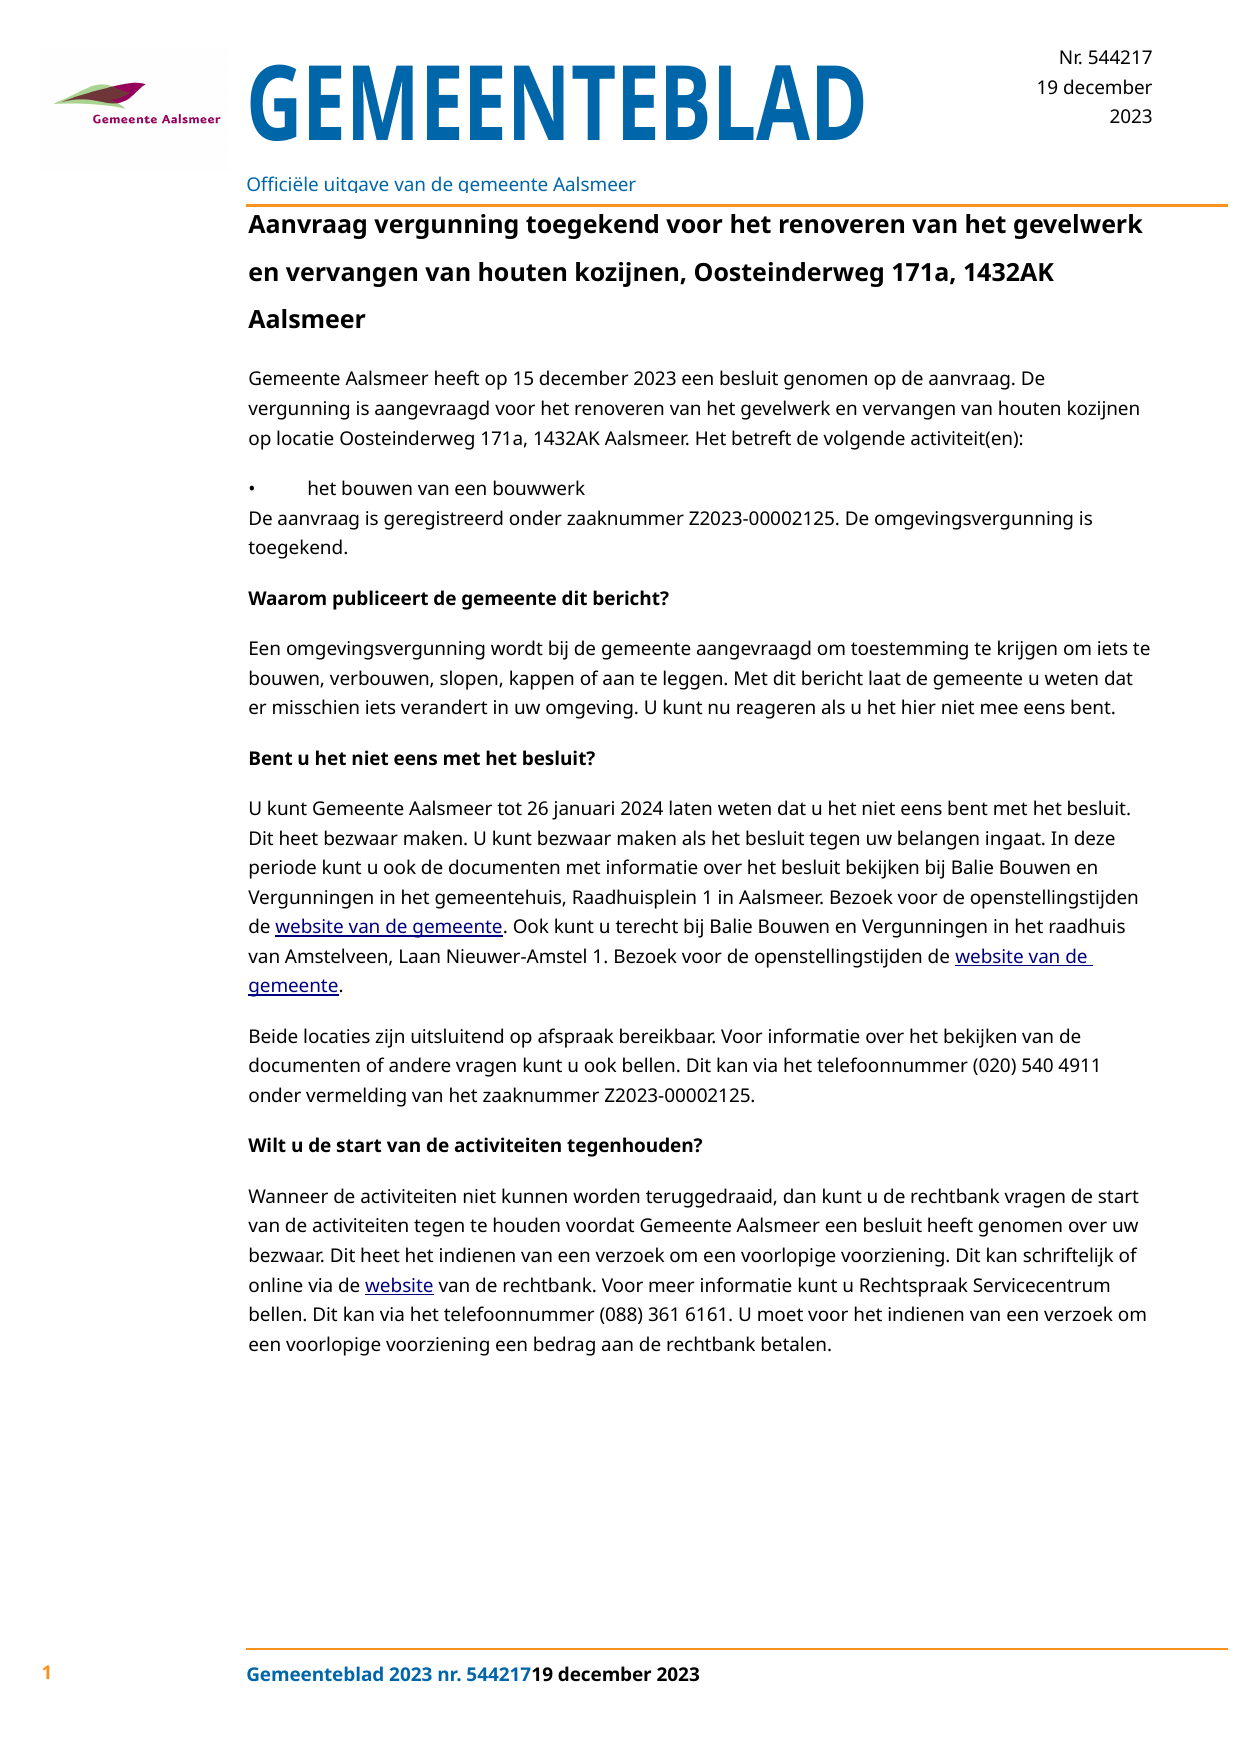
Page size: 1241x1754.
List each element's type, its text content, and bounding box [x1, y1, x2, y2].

text De aanvraag is geregistreerd onder zaaknummer Z2023-00002125. De omgevingsvergunning is toegekend. [248, 505, 1152, 560]
text Bent u het niet eens met het besluit? [248, 745, 1152, 770]
text Aanvraag vergunning toegekend voor het renoveren van het gevelwerk en vervangen van houten kozijnen, Oosteinderweg 171a, 1432AK Aalsmeer [248, 207, 1152, 336]
picture [41, 47, 231, 172]
text Wilt u de start van de activiteiten tegenhouden? [248, 1133, 1152, 1158]
text Een omgevingsvergunning wordt bij de gemeente aangevraagd om toestemming te krijgen om iets te bouwen, verbouwen, slopen, kappen of aan te leggen. Met dit bericht laat de gemeente u weten dat er misschien iets verandert in uw omgeving. U kunt nu reageren als u het hier niet mee eens bent. [248, 635, 1152, 720]
text U kunt Gemeente Aalsmeer tot 26 januari 2024 laten weten dat u het niet eens bent met het besluit. Dit heet bezwaar maken. U kunt bezwaar maken als het besluit tegen uw belangen ingaat. In deze periode kunt u ook de documenten met informatie over het besluit bekijken bij Balie Bouwen en Vergunningen in het gemeentehuis, Raadhuisplein 1 in Aalsmeer. Bezoek voor de openstellingstijden de website van de gemeente. Ook kunt u terecht bij Balie Bouwen en Vergunningen in het raadhuis van Amstelveen, Laan Nieuwer-Amstel 1. Bezoek voor de openstellingstijden de website van de gemeente. [248, 795, 1152, 998]
text Beide locaties zijn uitsluitend op afspraak bereikbaar. Voor informatie over het bekijken van de documenten of andere vragen kunt u ook bellen. Dit kan via het telefoonnummer (020) 540 4911 onder vermelding van het zaaknummer Z2023-00002125. [248, 1023, 1152, 1108]
text Wanneer de activiteiten niet kunnen worden teruggedraaid, dan kunt u de rechtbank vragen de start van de activiteiten tegen te houden voordat Gemeente Aalsmeer een besluit heeft genomen over uw bezwaar. Dit heet het indienen van een verzoek om een voorlopige voorziening. Dit kan schriftelijk of online via de website van de rechtbank. Voor meer informatie kunt u Rechtspraak Servicecentrum bellen. Dit kan via het telefoonnummer (088) 361 6161. U moet voor het indienen van een verzoek om een voorlopige voorziening een bedrag aan de rechtbank betalen. [248, 1183, 1152, 1357]
list het bouwen van een bouwwerk [248, 475, 1152, 501]
text Waarom publiceert de gemeente dit bericht? [248, 585, 1152, 610]
text Gemeente Aalsmeer heeft op 15 december 2023 een besluit genomen op de aanvraag. De vergunning is aangevraagd voor het renoveren van het gevelwerk en vervangen van houten kozijnen op locatie Oosteinderweg 171a, 1432AK Aalsmeer. Het betreft de volgende activiteit(en): [248, 366, 1152, 450]
